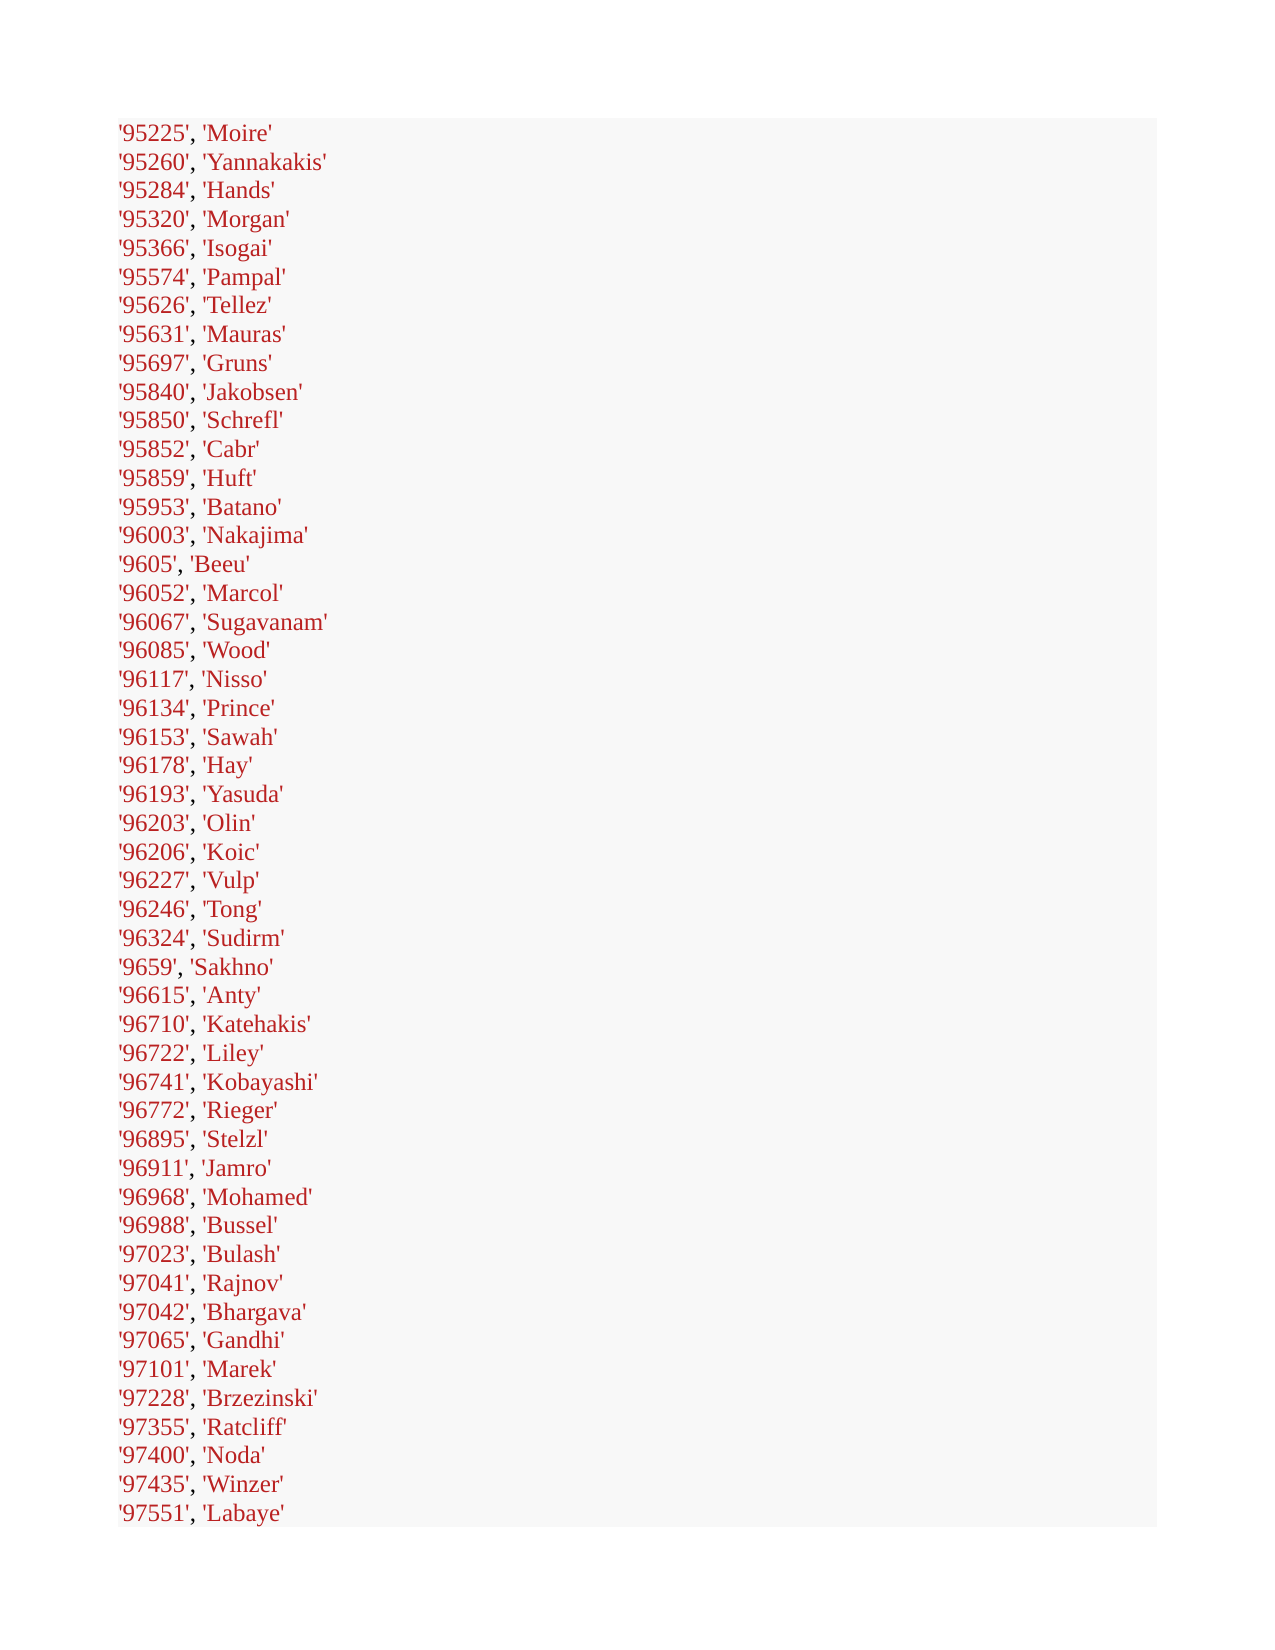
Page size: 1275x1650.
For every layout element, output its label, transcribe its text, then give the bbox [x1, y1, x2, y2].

text '95225', 'Moire' [118, 118, 1157, 147]
text '95284', 'Hands' [118, 176, 1157, 204]
text '96153', 'Sawah' [118, 722, 1157, 751]
text '96085', 'Wood' [118, 636, 1157, 664]
text '96722', 'Liley' [118, 1038, 1157, 1067]
text '96067', 'Sugavanam' [118, 607, 1157, 636]
text '95859', 'Huft' [118, 463, 1157, 492]
text '97101', 'Marek' [118, 1354, 1157, 1383]
text '96193', 'Yasuda' [118, 779, 1157, 808]
text '96134', 'Prince' [118, 693, 1157, 722]
text '95320', 'Morgan' [118, 204, 1157, 233]
text '97551', 'Labaye' [118, 1498, 1157, 1527]
text '9659', 'Sakhno' [118, 952, 1157, 981]
text '95260', 'Yannakakis' [118, 147, 1157, 176]
text '97023', 'Bulash' [118, 1239, 1157, 1268]
text '96988', 'Bussel' [118, 1211, 1157, 1239]
text '96741', 'Kobayashi' [118, 1067, 1157, 1096]
text '96324', 'Sudirm' [118, 923, 1157, 952]
text '96052', 'Marcol' [118, 578, 1157, 607]
text '95850', 'Schrefl' [118, 406, 1157, 434]
text '95574', 'Pampal' [118, 262, 1157, 291]
text '96227', 'Vulp' [118, 866, 1157, 894]
text '95631', 'Mauras' [118, 319, 1157, 348]
text '96911', 'Jamro' [118, 1153, 1157, 1182]
text '95626', 'Tellez' [118, 291, 1157, 319]
text '96178', 'Hay' [118, 751, 1157, 779]
text '96246', 'Tong' [118, 894, 1157, 923]
text '97065', 'Gandhi' [118, 1326, 1157, 1354]
text '95840', 'Jakobsen' [118, 377, 1157, 406]
text '9605', 'Beeu' [118, 549, 1157, 578]
text '95697', 'Gruns' [118, 348, 1157, 377]
text '96772', 'Rieger' [118, 1096, 1157, 1124]
text '97042', 'Bhargava' [118, 1297, 1157, 1326]
text '96203', 'Olin' [118, 808, 1157, 837]
text '97355', 'Ratcliff' [118, 1412, 1157, 1441]
text '96615', 'Anty' [118, 981, 1157, 1009]
text '95953', 'Batano' [118, 492, 1157, 521]
text '97400', 'Noda' [118, 1441, 1157, 1469]
text '95852', 'Cabr' [118, 434, 1157, 463]
text '95366', 'Isogai' [118, 233, 1157, 262]
text '97228', 'Brzezinski' [118, 1383, 1157, 1412]
text '96117', 'Nisso' [118, 664, 1157, 693]
text '96003', 'Nakajima' [118, 521, 1157, 549]
text '97435', 'Winzer' [118, 1469, 1157, 1498]
text '96206', 'Koic' [118, 837, 1157, 866]
text '96968', 'Mohamed' [118, 1182, 1157, 1211]
text '97041', 'Rajnov' [118, 1268, 1157, 1297]
text '96895', 'Stelzl' [118, 1124, 1157, 1153]
text '96710', 'Katehakis' [118, 1009, 1157, 1038]
